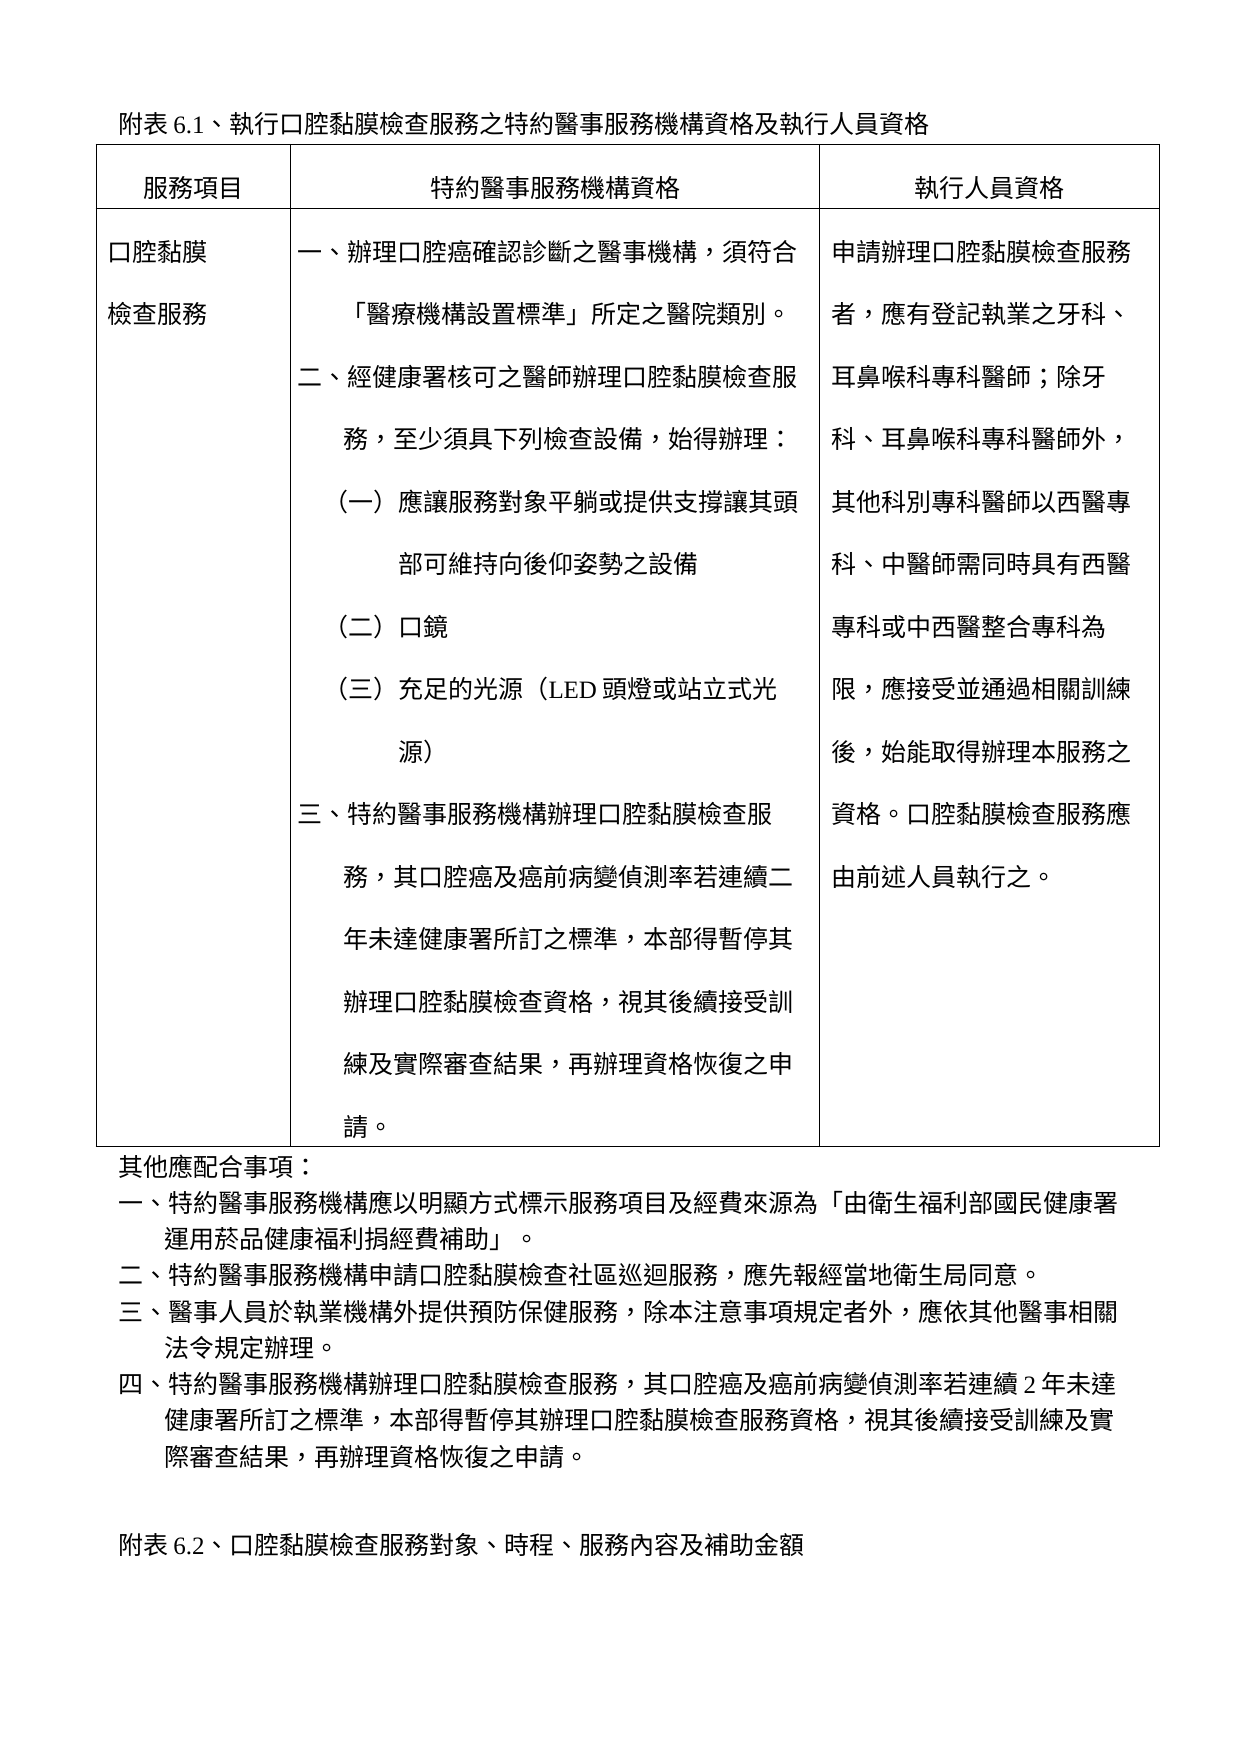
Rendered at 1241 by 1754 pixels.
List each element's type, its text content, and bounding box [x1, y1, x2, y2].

table_cell 一、辦理口腔癌確認診斷之醫事機構，須符合「醫療機構設置標準」所定之醫院類別。 二、經健康署核可之醫師辦理口腔黏膜檢查服務，至少須具下列檢查設備，始得辦理： （一）應讓服務對象平躺或提供支撐讓其頭部可維持向後仰姿勢之設備 （二）口鏡 （三）充足的光源（LED頭燈或站立式光源） 三、特約醫事服務機構辦理口腔黏膜檢查服務，其口腔癌及癌前病變偵測率若連續二年未達健康署所訂之標準，本部得暫停其辦理口腔黏膜檢查資格，視其後續接受訓練及實際審查結果，再辦理資格恢復之申請。 [291, 209, 819, 1146]
text 三、醫事人員於執業機構外提供預防保健服務，除本注意事項規定者外，應依其他醫事相關法令規定辦理。 [118, 1292, 1132, 1364]
text 附表6.1、執行口腔黏膜檢查服務之特約醫事服務機構資格及執行人員資格 [118, 81, 1137, 144]
table_header 特約醫事服務機構資格 [291, 145, 819, 207]
table_header 服務項目 [97, 145, 290, 207]
table_header 執行人員資格 [820, 145, 1159, 207]
text 四、特約醫事服務機構辦理口腔黏膜檢查服務，其口腔癌及癌前病變偵測率若連續2年未達健康署所訂之標準，本部得暫停其辦理口腔黏膜檢查服務資格，視其後續接受訓練及實際審查結果，再辦理資格恢復之申請。 [118, 1364, 1132, 1473]
text 一、特約醫事服務機構應以明顯方式標示服務項目及經費來源為「由衛生福利部國民健康署運用菸品健康福利捐經費補助」。 [118, 1183, 1132, 1256]
text 其他應配合事項： [118, 1147, 1132, 1183]
table_cell 申請辦理口腔黏膜檢查服務者，應有登記執業之牙科、耳鼻喉科專科醫師；除牙科、耳鼻喉科專科醫師外，其他科別專科醫師以西醫專科、中醫師需同時具有西醫專科或中西醫整合專科為限，應接受並通過相關訓練後，始能取得辦理本服務之資格。口腔黏膜檢查服務應由前述人員執行之。 [820, 209, 1159, 1146]
table_cell 口腔黏膜 檢查服務 [97, 209, 290, 1146]
text 二、特約醫事服務機構申請口腔黏膜檢查社區巡迴服務，應先報經當地衛生局同意。 [118, 1256, 1132, 1292]
text 附表6.2、口腔黏膜檢查服務對象、時程、服務內容及補助金額 [118, 1502, 1137, 1564]
